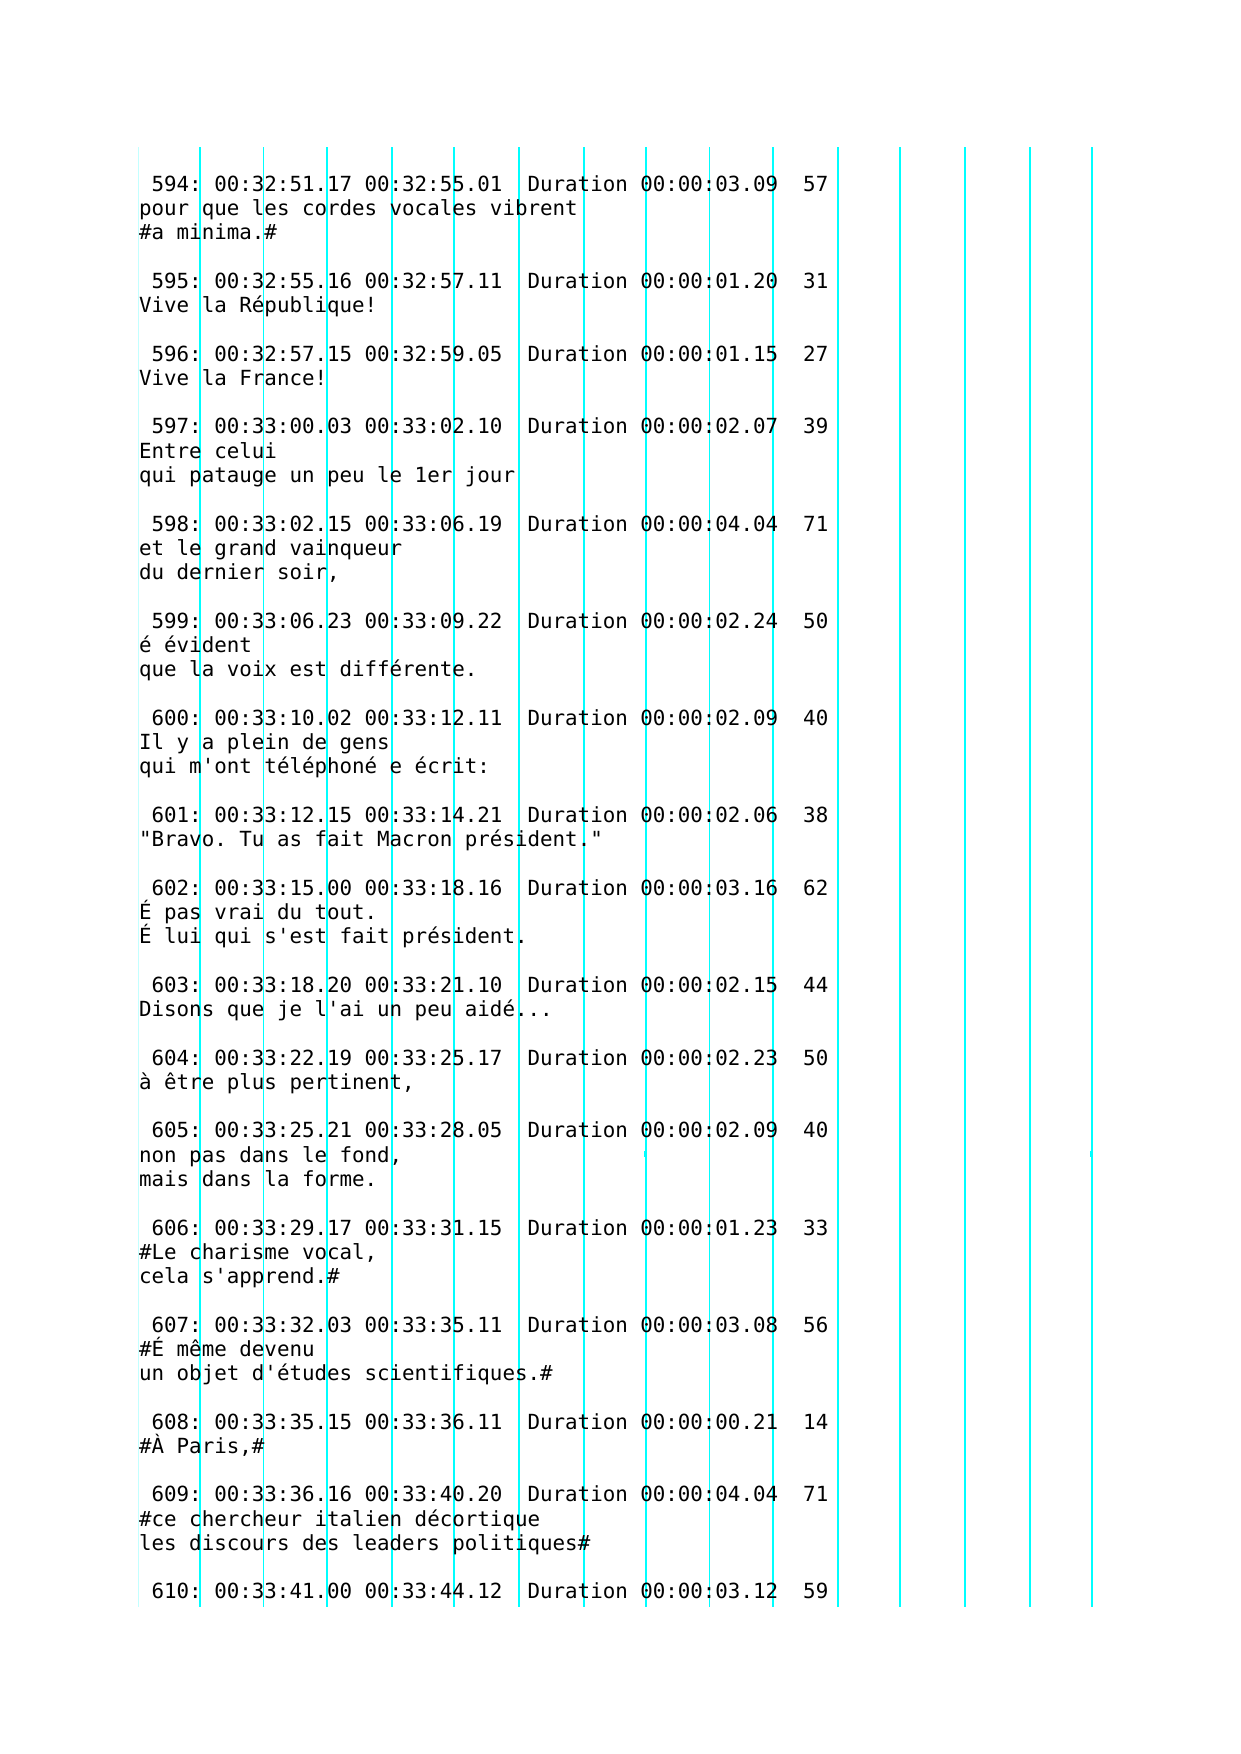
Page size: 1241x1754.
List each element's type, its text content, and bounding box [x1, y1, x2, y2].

text #É même devenu [139, 1337, 1101, 1361]
text 597: 00:33:00.03 00:33:02.10 Duration 00:00:02.07 39 [139, 414, 1101, 439]
text "Bravo. Tu as fait Macron président." [139, 827, 1101, 851]
text 596: 00:32:57.15 00:32:59.05 Duration 00:00:01.15 27 [139, 342, 1101, 366]
text 610: 00:33:41.00 00:33:44.12 Duration 00:00:03.12 59 [139, 1579, 1101, 1604]
text É pas vrai du tout. [139, 900, 1101, 924]
text 609: 00:33:36.16 00:33:40.20 Duration 00:00:04.04 71 [139, 1482, 1101, 1507]
text non pas dans le fond, [139, 1143, 1101, 1167]
text Vive la France! [139, 366, 1101, 390]
text 594: 00:32:51.17 00:32:55.01 Duration 00:00:03.09 57 [139, 172, 1101, 196]
text 602: 00:33:15.00 00:33:18.16 Duration 00:00:03.16 62 [139, 876, 1101, 900]
text É lui qui s'est fait président. [139, 924, 1101, 948]
text é évident [139, 633, 1101, 657]
text et le grand vainqueur [139, 536, 1101, 560]
text #a minima.# [139, 220, 1101, 245]
text du dernier soir, [139, 560, 1101, 584]
text 606: 00:33:29.17 00:33:31.15 Duration 00:00:01.23 33 [139, 1216, 1101, 1240]
text Disons que je l'ai un peu aidé... [139, 997, 1101, 1021]
text un objet d'études scientifiques.# [139, 1361, 1101, 1385]
text #ce chercheur italien décortique [139, 1507, 1101, 1531]
text pour que les cordes vocales vibrent [139, 196, 1101, 220]
text que la voix est différente. [139, 657, 1101, 682]
text 599: 00:33:06.23 00:33:09.22 Duration 00:00:02.24 50 [139, 609, 1101, 633]
text 605: 00:33:25.21 00:33:28.05 Duration 00:00:02.09 40 [139, 1118, 1101, 1143]
text 595: 00:32:55.16 00:32:57.11 Duration 00:00:01.20 31 [139, 269, 1101, 293]
text Entre celui [139, 439, 1101, 463]
text #À Paris,# [139, 1434, 1101, 1458]
text cela s'apprend.# [139, 1264, 1101, 1288]
text 603: 00:33:18.20 00:33:21.10 Duration 00:00:02.15 44 [139, 973, 1101, 997]
text 601: 00:33:12.15 00:33:14.21 Duration 00:00:02.06 38 [139, 803, 1101, 827]
text Il y a plein de gens [139, 730, 1101, 754]
text 598: 00:33:02.15 00:33:06.19 Duration 00:00:04.04 71 [139, 512, 1101, 536]
text Vive la République! [139, 293, 1101, 317]
picture [138, 147, 1102, 1607]
text 608: 00:33:35.15 00:33:36.11 Duration 00:00:00.21 14 [139, 1410, 1101, 1434]
text qui patauge un peu le 1er jour [139, 463, 1101, 487]
text #Le charisme vocal, [139, 1240, 1101, 1264]
text mais dans la forme. [139, 1167, 1101, 1191]
text les discours des leaders politiques# [139, 1531, 1101, 1555]
text 604: 00:33:22.19 00:33:25.17 Duration 00:00:02.23 50 [139, 1046, 1101, 1070]
text 600: 00:33:10.02 00:33:12.11 Duration 00:00:02.09 40 [139, 706, 1101, 730]
text 607: 00:33:32.03 00:33:35.11 Duration 00:00:03.08 56 [139, 1313, 1101, 1337]
text qui m'ont téléphoné e écrit: [139, 754, 1101, 779]
text à être plus pertinent, [139, 1070, 1101, 1094]
